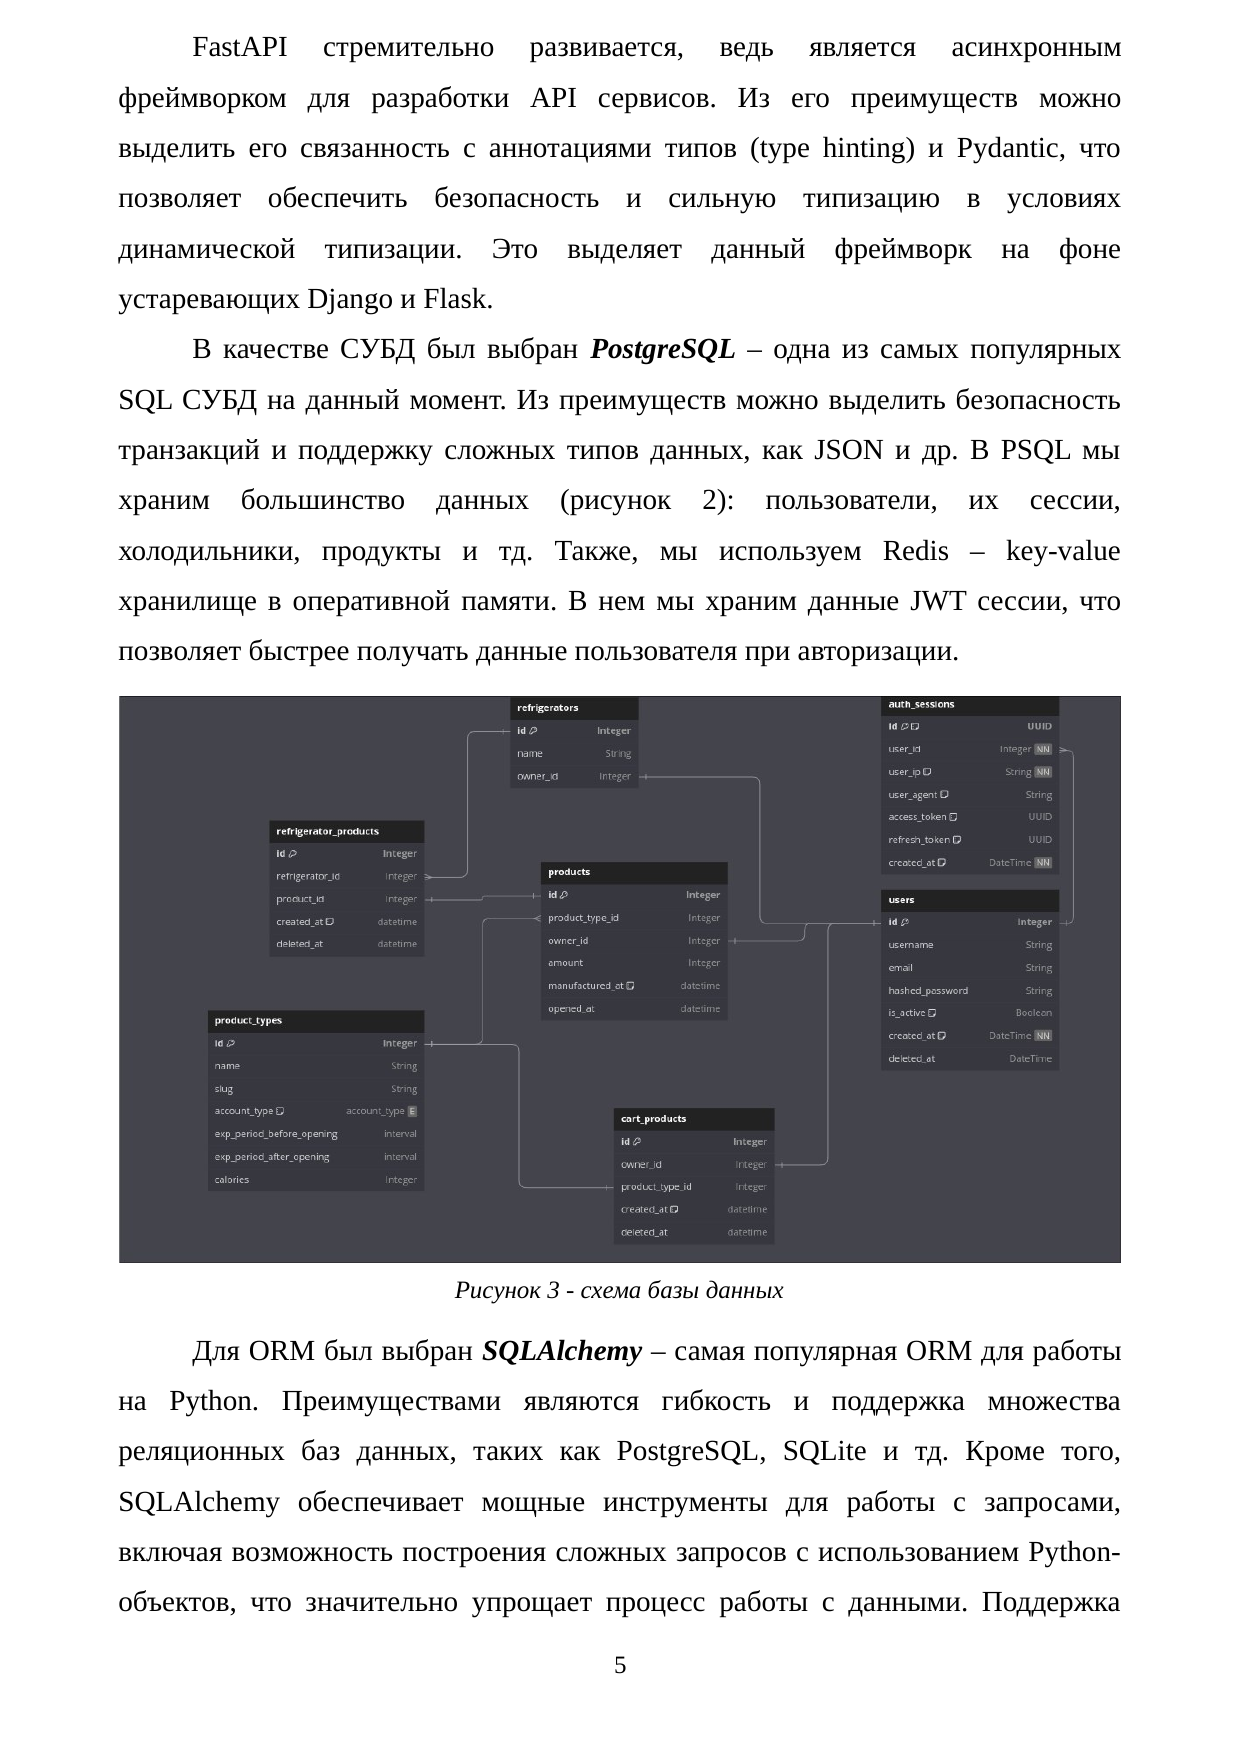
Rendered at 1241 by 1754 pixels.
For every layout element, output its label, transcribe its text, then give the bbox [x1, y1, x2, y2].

text Рисунок 3 - схема базы данных [118, 1275, 1122, 1304]
text FastAPI стремительно развивается, ведь является асинхронным фреймворком для разработки API сервисов. Из его преимуществ можно выделить его связанность с аннотациями типов (type hinting) и Pydantic, что позволяет обеспечить безопасность и сильную типизацию в условиях динамической типизации. Это выделяет данный фреймворк на фоне устаревающих Django и Flask. [118, 29, 1122, 315]
text Для ORM был выбран SQLAlchemy – самая популярная ORM для работы на Python. Преимуществами являются гибкость и поддержка множества реляционных баз данных, таких как PostgreSQL, SQLite и тд. Кроме того, SQLAlchemy обеспечивает мощные инструменты для работы с запросами, включая возможность построения сложных запросов с использованием Python-объектов, что значительно упрощает процесс работы с данными. Поддержка [118, 1333, 1122, 1618]
picture [119, 696, 1121, 1263]
text В качестве СУБД был выбран PostgreSQL – одна из самых популярных SQL СУБД на данный момент. Из преимуществ можно выделить безопасность транзакций и поддержку сложных типов данных, как JSON и др. В PSQL мы храним большинство данных (рисунок 2): пользователи, их сессии, холодильники, продукты и тд. Также, мы используем Redis – key-value хранилище в оперативной памяти. В нем мы храним данные JWT сессии, что позволяет быстрее получать данные пользователя при авторизации. [118, 331, 1122, 667]
